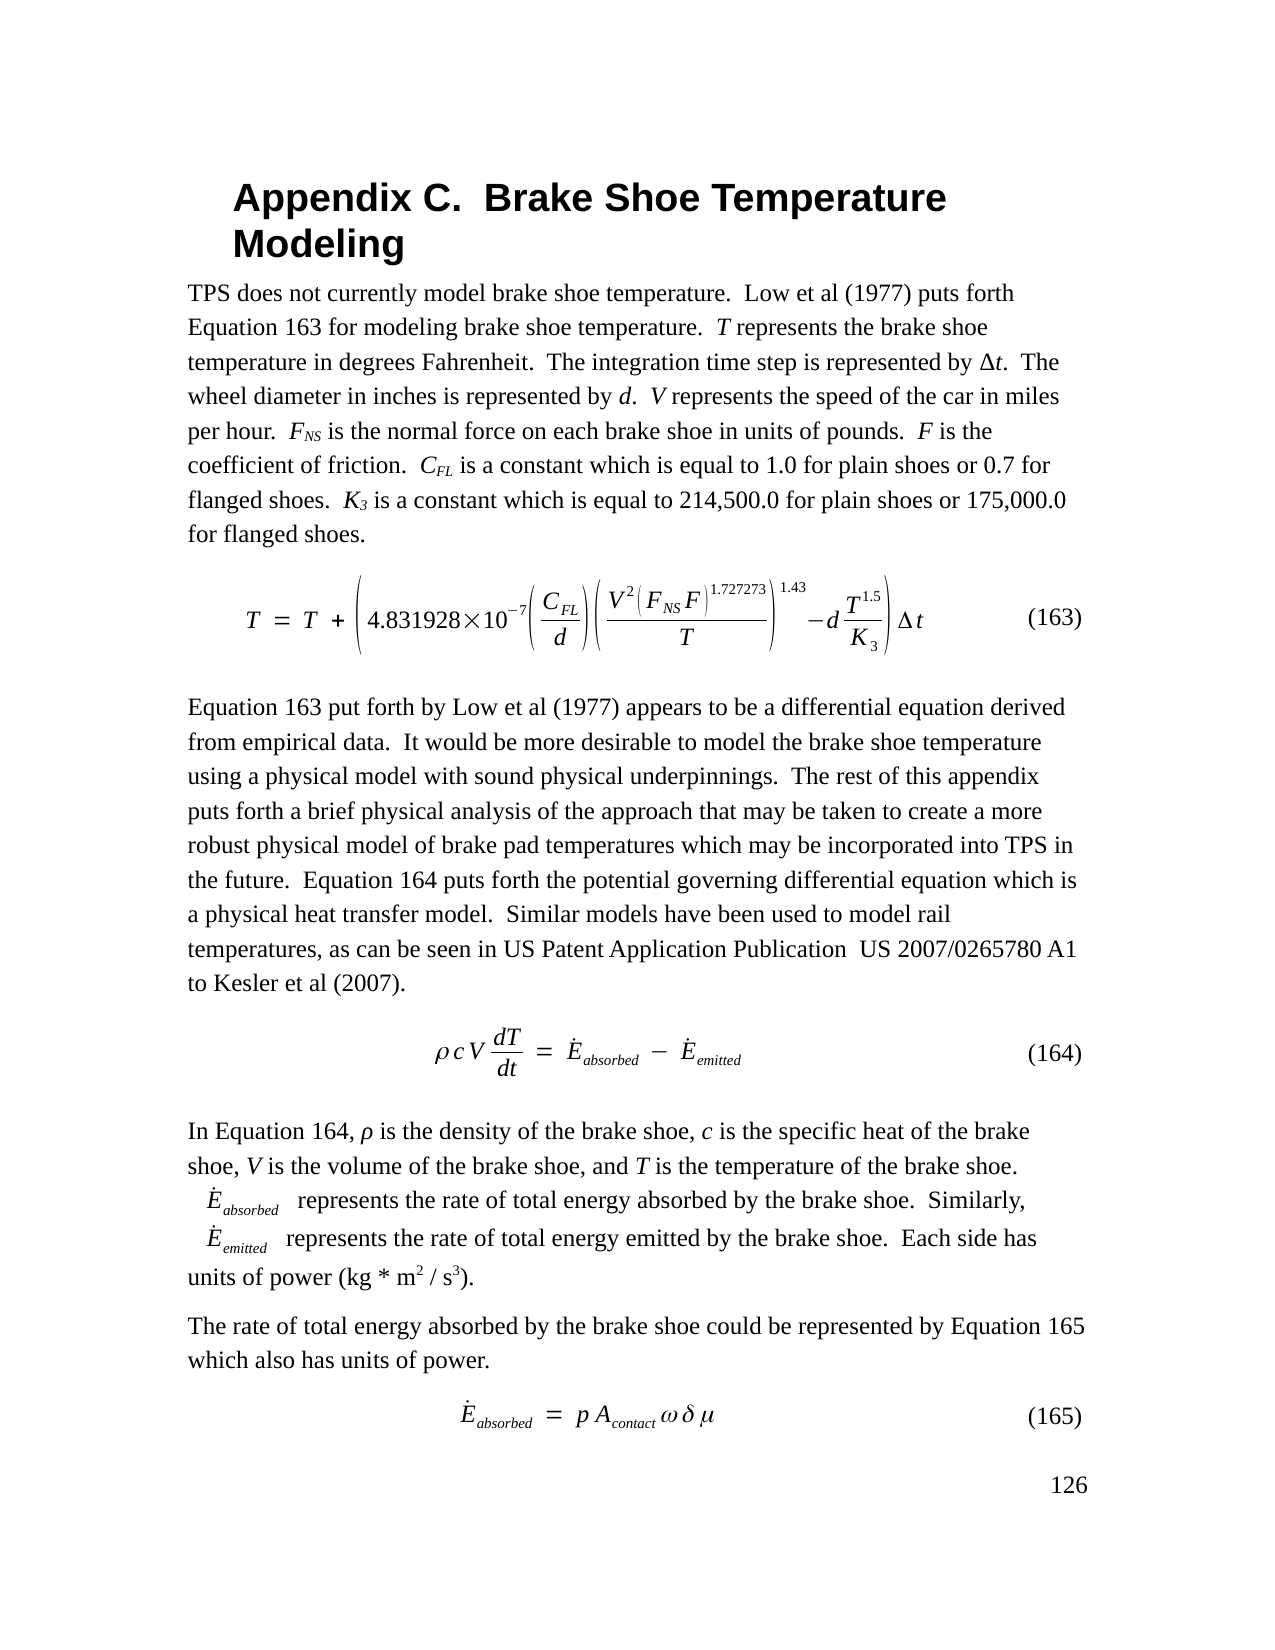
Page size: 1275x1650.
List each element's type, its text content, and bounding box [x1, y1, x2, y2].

table_header (165) [988, 1394, 1087, 1437]
subtitle Appendix C. Brake Shoe Temperature Modeling [187, 175, 1087, 265]
table_header (164) [988, 1017, 1087, 1088]
table_header (163) [983, 568, 1087, 663]
table_header [188, 1394, 987, 1437]
text In Equation 164, ρ is the density of the brake shoe, c is the specific heat of the brake shoe, V is the volume of the brake shoe, and T is the temperature of the brake shoe. represents the rate of total energy absorbed by the brake shoe. Similarly,represents the rate of total energy emitted by the brake shoe. Each side has units of power (kg * m2 / s3). [187, 1116, 1087, 1290]
table_header [188, 568, 982, 663]
text Equation 163 put forth by Low et al (1977) appears to be a differential equation derived from empirical data. It would be more desirable to model the brake shoe temperature using a physical model with sound physical underpinnings. The rest of this appendix puts forth a brief physical analysis of the approach that may be taken to create a more robust physical model of brake pad temperatures which may be incorporated into TPS in the future. Equation 164 puts forth the potential governing differential equation which is a physical heat transfer model. Similar models have been used to model rail temperatures, as can be seen in US Patent Application Publication US 2007/0265780 A1 to Kesler et al (2007). [187, 692, 1087, 997]
text The rate of total energy absorbed by the brake shoe could be represented by Equation 165 which also has units of power. [187, 1311, 1087, 1374]
text TPS does not currently model brake shoe temperature. Low et al (1977) puts forth Equation 163 for modeling brake shoe temperature. T represents the brake shoe temperature in degrees Fahrenheit. The integration time step is represented by Δt. The wheel diameter in inches is represented by d. V represents the speed of the car in miles per hour. FNS is the normal force on each brake shoe in units of pounds. F is the coefficient of friction. CFL is a constant which is equal to 1.0 for plain shoes or 0.7 for flanged shoes. K3 is a constant which is equal to 214,500.0 for plain shoes or 175,000.0 for flanged shoes. [187, 278, 1087, 548]
table_header [188, 1017, 987, 1088]
